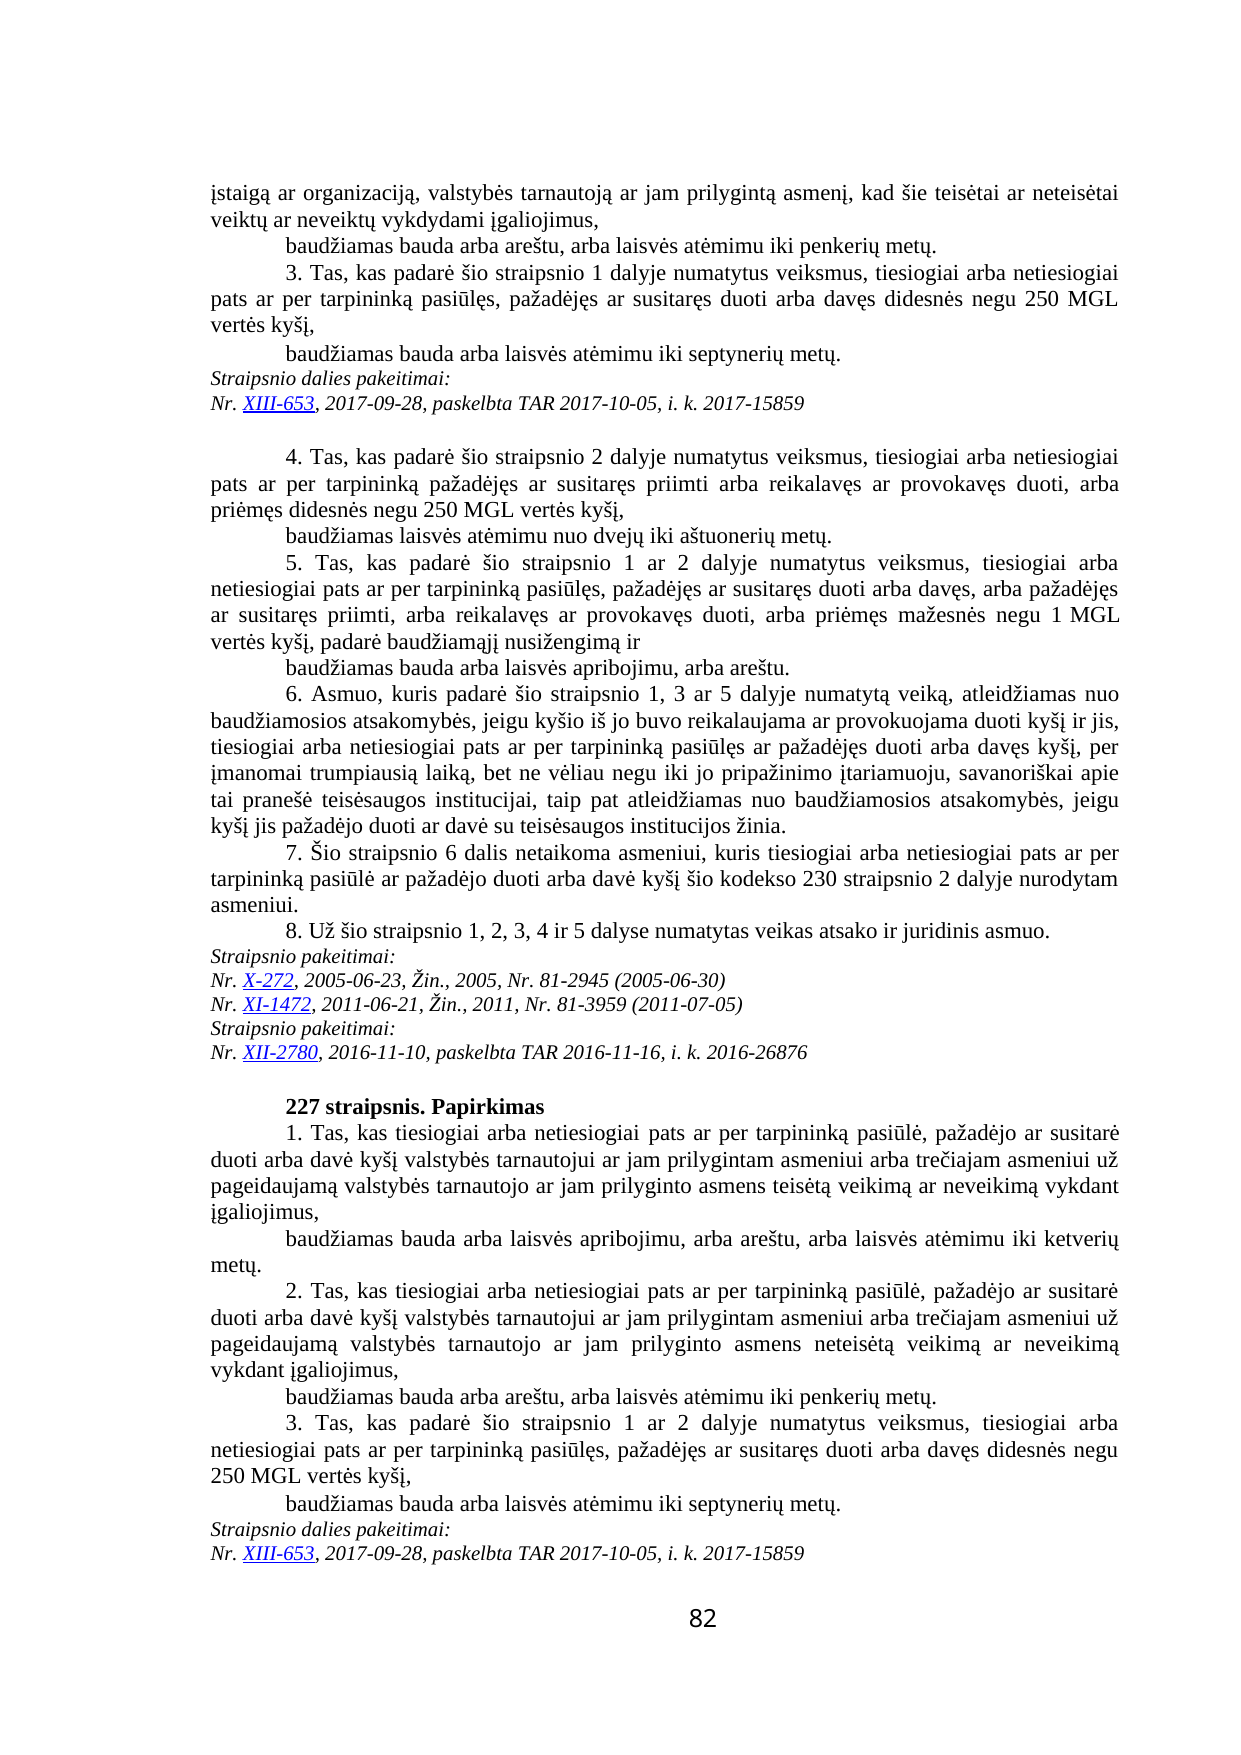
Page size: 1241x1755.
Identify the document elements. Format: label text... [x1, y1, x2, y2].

text 5. Tas, kas padarė šio straipsnio 1 ar 2 dalyje numatytus veiksmus, tiesiogiai arba netiesiogiai pats ar per tarpininką pasiūlęs, pažadėjęs ar susitaręs duoti arba davęs, arba pažadėjęs ar susitaręs priimti, arba reikalavęs ar provokavęs duoti, arba priėmęs mažesnės negu 1 MGL vertės kyšį, padarė baudžiamąjį nusižengimą ir [210, 549, 1120, 654]
text 2. Tas, kas tiesiogiai arba netiesiogiai pats ar per tarpininką pasiūlė, pažadėjo ar susitarė duoti arba davė kyšį valstybės tarnautojui ar jam prilygintam asmeniui arba trečiajam asmeniui už pageidaujamą valstybės tarnautojo ar jam prilyginto asmens neteisėtą veikimą ar neveikimą vykdant įgaliojimus, [210, 1277, 1120, 1383]
text 3. Tas, kas padarė šio straipsnio 1 ar 2 dalyje numatytus veiksmus, tiesiogiai arba netiesiogiai pats ar per tarpininką pasiūlęs, pažadėjęs ar susitaręs duoti arba davęs didesnės negu 250 MGL vertės kyšį, [210, 1409, 1120, 1488]
text baudžiamas bauda arba laisvės apribojimu, arba areštu, arba laisvės atėmimu iki ketverių metų. [210, 1225, 1120, 1277]
text Straipsnio dalies pakeitimai: [210, 1517, 1120, 1541]
text Nr. XIII-653, 2017-09-28, paskelbta TAR 2017-10-05, i. k. 2017-15859 [210, 390, 1120, 414]
text 1. Tas, kas tiesiogiai arba netiesiogiai pats ar per tarpininką pasiūlė, pažadėjo ar susitarė duoti arba davė kyšį valstybės tarnautojui ar jam prilygintam asmeniui arba trečiajam asmeniui už pageidaujamą valstybės tarnautojo ar jam prilyginto asmens teisėtą veikimą ar neveikimą vykdant įgaliojimus, [210, 1119, 1120, 1225]
text 4. Tas, kas padarė šio straipsnio 2 dalyje numatytus veiksmus, tiesiogiai arba netiesiogiai pats ar per tarpininką pažadėjęs ar susitaręs priimti arba reikalavęs ar provokavęs duoti, arba priėmęs didesnės negu 250 MGL vertės kyšį, [210, 443, 1120, 522]
text baudžiamas bauda arba areštu, arba laisvės atėmimu iki penkerių metų. [210, 232, 1120, 258]
text baudžiamas bauda arba laisvės atėmimu iki septynerių metų. [210, 1488, 1120, 1517]
text baudžiamas laisvės atėmimu nuo dvejų iki aštuonerių metų. [210, 522, 1120, 549]
text 7. Šio straipsnio 6 dalis netaikoma asmeniui, kuris tiesiogiai arba netiesiogiai pats ar per tarpininką pasiūlė ar pažadėjo duoti arba davė kyšį šio kodekso 230 straipsnio 2 dalyje nurodytam asmeniui. [210, 838, 1120, 918]
text įstaigą ar organizaciją, valstybės tarnautoją ar jam prilygintą asmenį, kad šie teisėtai ar neteisėtai veiktų ar neveiktų vykdydami įgaliojimus, [210, 179, 1120, 232]
text Straipsnio pakeitimai: [210, 1016, 1120, 1040]
text 3. Tas, kas padarė šio straipsnio 1 dalyje numatytus veiksmus, tiesiogiai arba netiesiogiai pats ar per tarpininką pasiūlęs, pažadėjęs ar susitaręs duoti arba davęs didesnės negu 250 MGL vertės kyšį, [210, 258, 1120, 338]
text 6. Asmuo, kuris padarė šio straipsnio 1, 3 ar 5 dalyje numatytą veiką, atleidžiamas nuo baudžiamosios atsakomybės, jeigu kyšio iš jo buvo reikalaujama ar provokuojama duoti kyšį ir jis, tiesiogiai arba netiesiogiai pats ar per tarpininką pasiūlęs ar pažadėjęs duoti arba davęs kyšį, per įmanomai trumpiausią laiką, bet ne vėliau negu iki jo pripažinimo įtariamuoju, savanoriškai apie tai pranešė teisėsaugos institucijai, taip pat atleidžiamas nuo baudžiamosios atsakomybės, jeigu kyšį jis pažadėjo duoti ar davė su teisėsaugos institucijos žinia. [210, 680, 1120, 838]
text Nr. X-272, 2005-06-23, Žin., 2005, Nr. 81-2945 (2005-06-30) [210, 968, 1120, 992]
text 227 straipsnis. Papirkimas [210, 1093, 1120, 1119]
text baudžiamas bauda arba areštu, arba laisvės atėmimu iki penkerių metų. [210, 1383, 1120, 1409]
text baudžiamas bauda arba laisvės atėmimu iki septynerių metų. [210, 338, 1120, 366]
text Nr. XIII-653, 2017-09-28, paskelbta TAR 2017-10-05, i. k. 2017-15859 [210, 1541, 1120, 1565]
text Nr. XI-1472, 2011-06-21, Žin., 2011, Nr. 81-3959 (2011-07-05) [210, 992, 1120, 1016]
text Straipsnio pakeitimai: [210, 944, 1120, 968]
text 8. Už šio straipsnio 1, 2, 3, 4 ir 5 dalyse numatytas veikas atsako ir juridinis asmuo. [210, 918, 1120, 944]
text Straipsnio dalies pakeitimai: [210, 366, 1120, 390]
text Nr. XII-2780, 2016-11-10, paskelbta TAR 2016-11-16, i. k. 2016-26876 [210, 1040, 1120, 1064]
text baudžiamas bauda arba laisvės apribojimu, arba areštu. [210, 654, 1120, 680]
